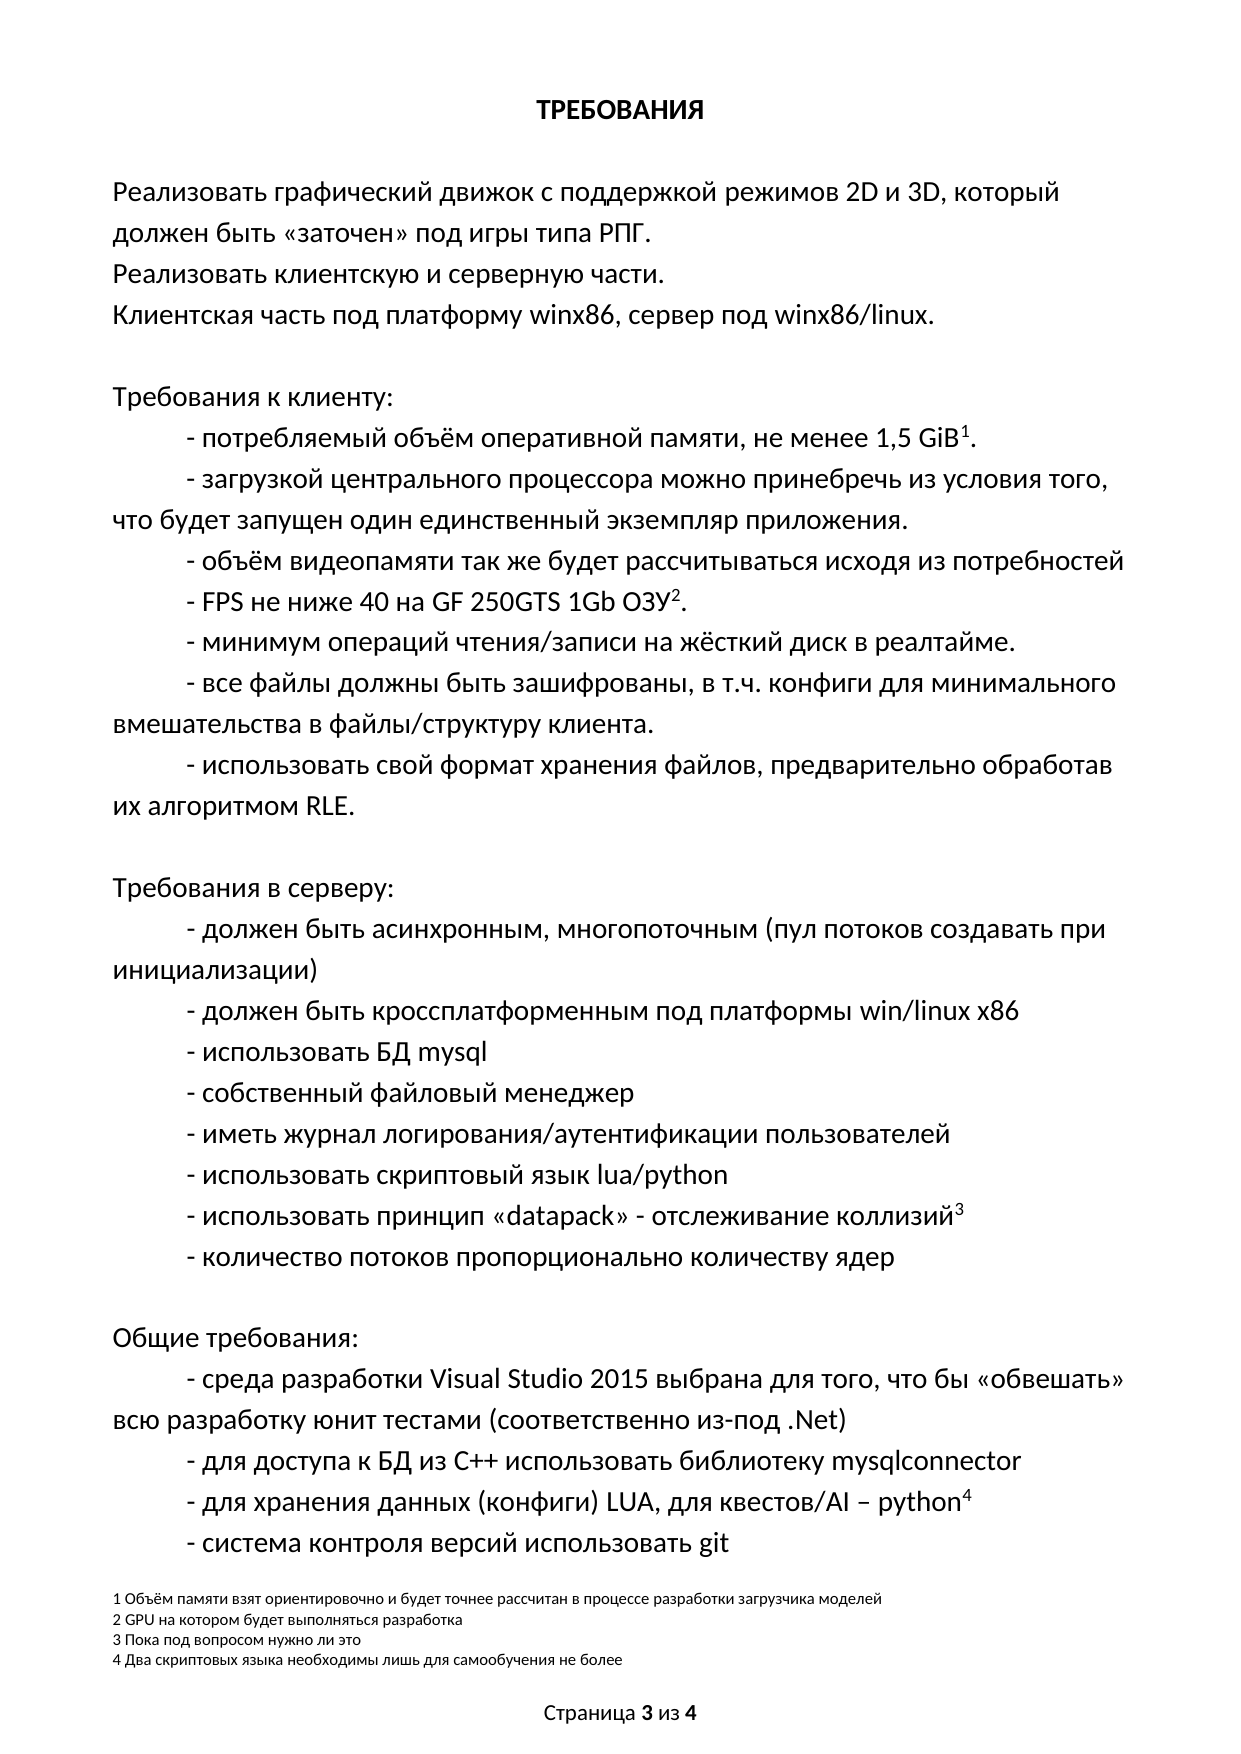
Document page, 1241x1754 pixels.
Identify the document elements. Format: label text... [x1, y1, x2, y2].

text - использовать принцип «datapack» - отслеживание коллизий3 [112, 1197, 1128, 1232]
text - использовать свой формат хранения файлов, предварительно обработав их алгоритмом RLE. [112, 746, 1128, 823]
text - система контроля версий использовать git [112, 1524, 1128, 1560]
text - все файлы должны быть зашифрованы, в т.ч. конфиги для минимального вмешательства в файлы/структуру клиента. [112, 664, 1128, 741]
text - среда разработки Visual Studio 2015 выбрана для того, что бы «обвешать» всю разработку юнит тестами (соответственно из-под .Net) [112, 1360, 1128, 1437]
text Общие требования: [112, 1319, 1128, 1355]
text - количество потоков пропорционально количеству ядер [112, 1238, 1128, 1273]
text Реализовать графический движок с поддержкой режимов 2D и 3D, который должен быть «заточен» под игры типа РПГ. [112, 173, 1128, 250]
text - использовать БД mysql [112, 1033, 1128, 1068]
text - должен быть асинхронным, многопоточным (пул потоков создавать при инициализации) [112, 910, 1128, 987]
text - для хранения данных (конфиги) LUA, для квестов/AI – python4 [112, 1483, 1128, 1519]
text - минимум операций чтения/записи на жёсткий диск в реалтайме. [112, 623, 1128, 659]
text Клиентская часть под платформу winx86, сервер под winx86/linux. [112, 296, 1128, 332]
text - FPS не ниже 40 на GF 250GTS 1Gb ОЗУ2. [112, 583, 1128, 618]
text - потребляемый объём оперативной памяти, не менее 1,5 GiB1. [112, 419, 1128, 454]
text Требования к клиенту: [112, 378, 1128, 413]
text Реализовать клиентскую и серверную части. [112, 255, 1128, 291]
text - должен быть кроссплатформенным под платформы win/linux x86 [112, 992, 1128, 1028]
text ТРЕБОВАНИЯ [112, 91, 1128, 127]
text - для доступа к БД из C++ использовать библиотеку mysqlconnector [112, 1442, 1128, 1478]
text - объём видеопамяти так же будет рассчитываться исходя из потребностей [112, 542, 1128, 577]
text - загрузкой центрального процессора можно принебречь из условия того, что будет запущен один единственный экземпляр приложения. [112, 460, 1128, 536]
text - собственный файловый менеджер [112, 1074, 1128, 1109]
text - использовать скриптовый язык lua/python [112, 1156, 1128, 1191]
text Требования в серверу: [112, 869, 1128, 905]
text - иметь журнал логирования/аутентификации пользователей [112, 1115, 1128, 1150]
